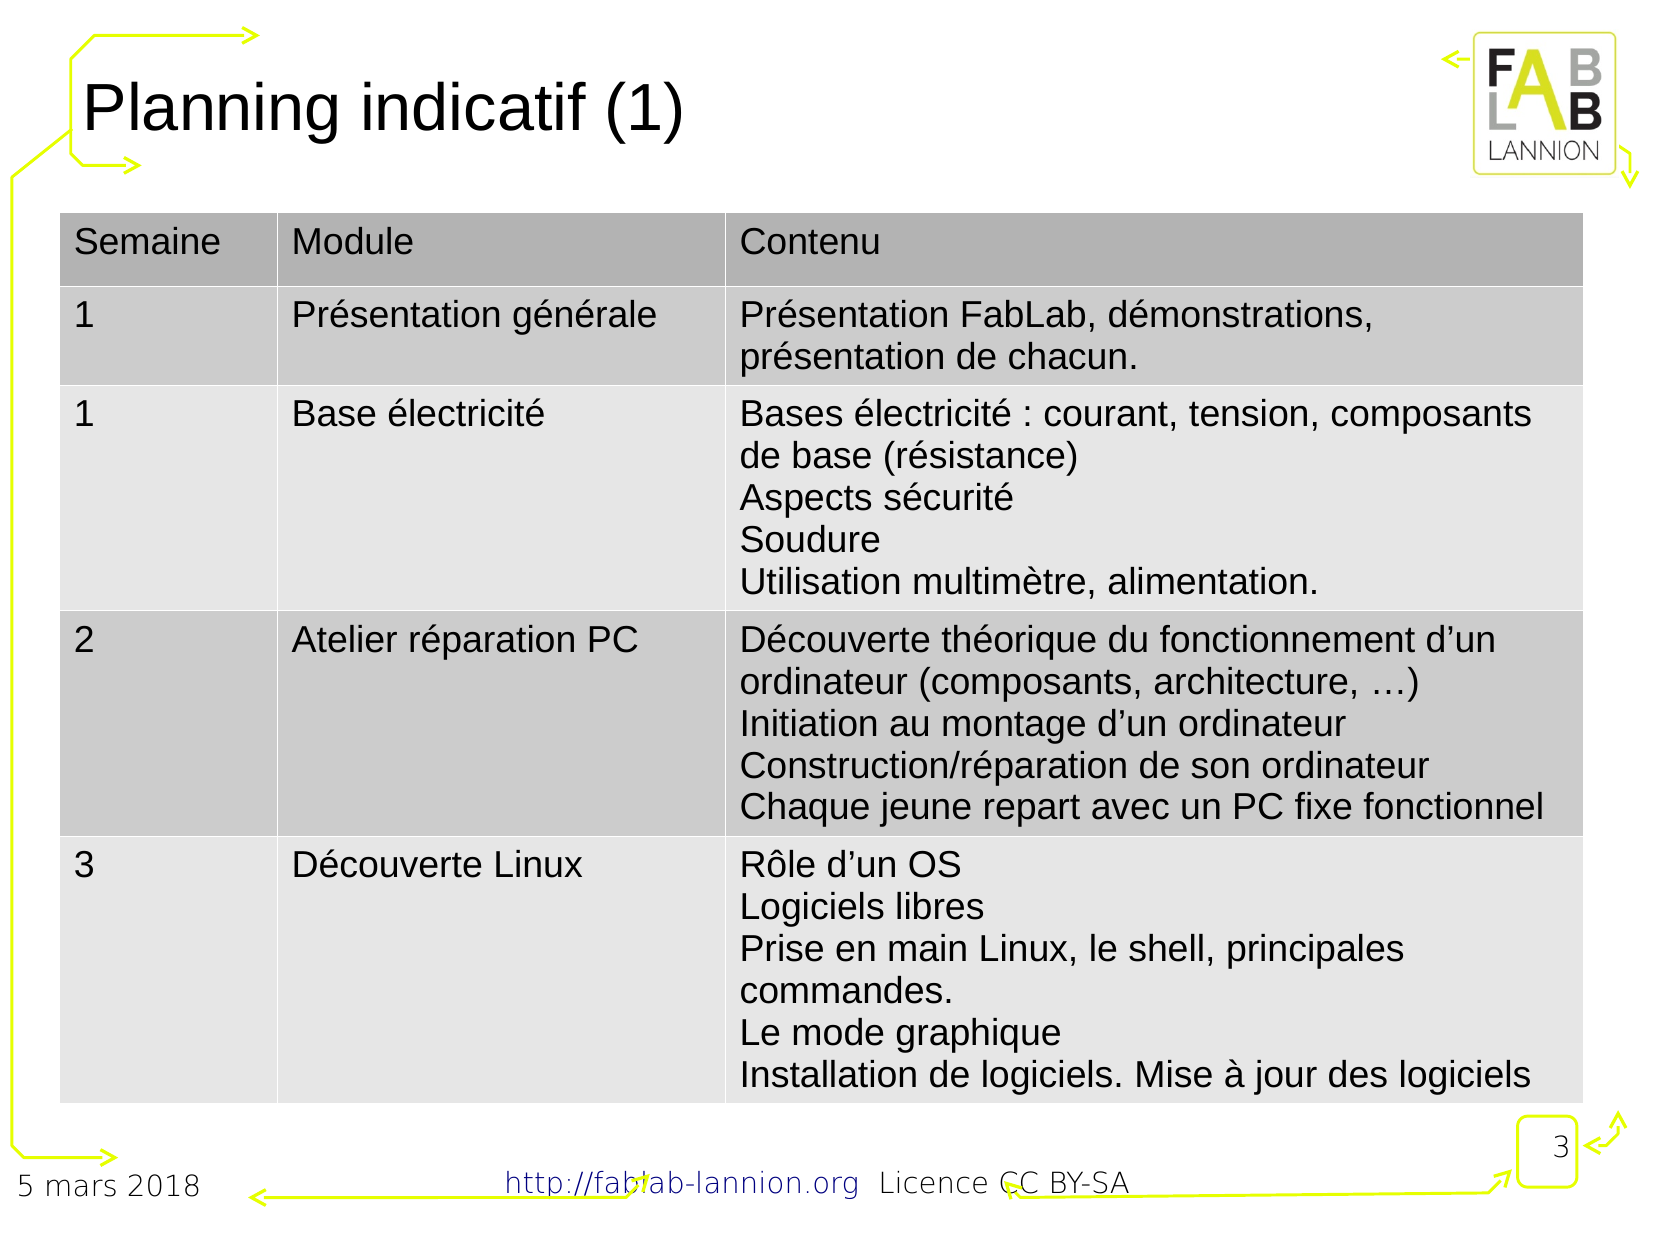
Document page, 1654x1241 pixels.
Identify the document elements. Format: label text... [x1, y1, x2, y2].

table_cell Atelier réparation PC [278, 611, 725, 836]
picture [1470, 29, 1619, 178]
table_cell Présentation générale [278, 287, 725, 385]
table_header Module [278, 213, 725, 286]
table_cell 3 [60, 837, 277, 1103]
table_cell 2 [60, 611, 277, 836]
table_cell Découverte théorique du fonctionnement d’un ordinateur (composants, architecture, …) Initiation au montage d’un ordinateur Construction/réparation de son ordinateur Chaque jeune repart avec un PC fixe fonctionnel [726, 611, 1583, 836]
table_cell Rôle d’un OS Logiciels libres Prise en main Linux, le shell, principales commandes. Le mode graphique Installation de logiciels. Mise à jour des logiciels [726, 837, 1583, 1103]
table_header Semaine [60, 213, 277, 286]
table_cell Présentation FabLab, démonstrations, présentation de chacun. [726, 287, 1583, 385]
table_cell Base électricité [278, 386, 725, 610]
table_header Contenu [726, 213, 1583, 286]
table_cell Découverte Linux [278, 837, 725, 1103]
table_cell Bases électricité : courant, tension, composants de base (résistance) Aspects sécurité Soudure Utilisation multimètre, alimentation. [726, 386, 1583, 610]
table_cell 1 [60, 287, 277, 385]
title Planning indicatif (1) [82, 49, 1441, 166]
table_cell 1 [60, 386, 277, 610]
